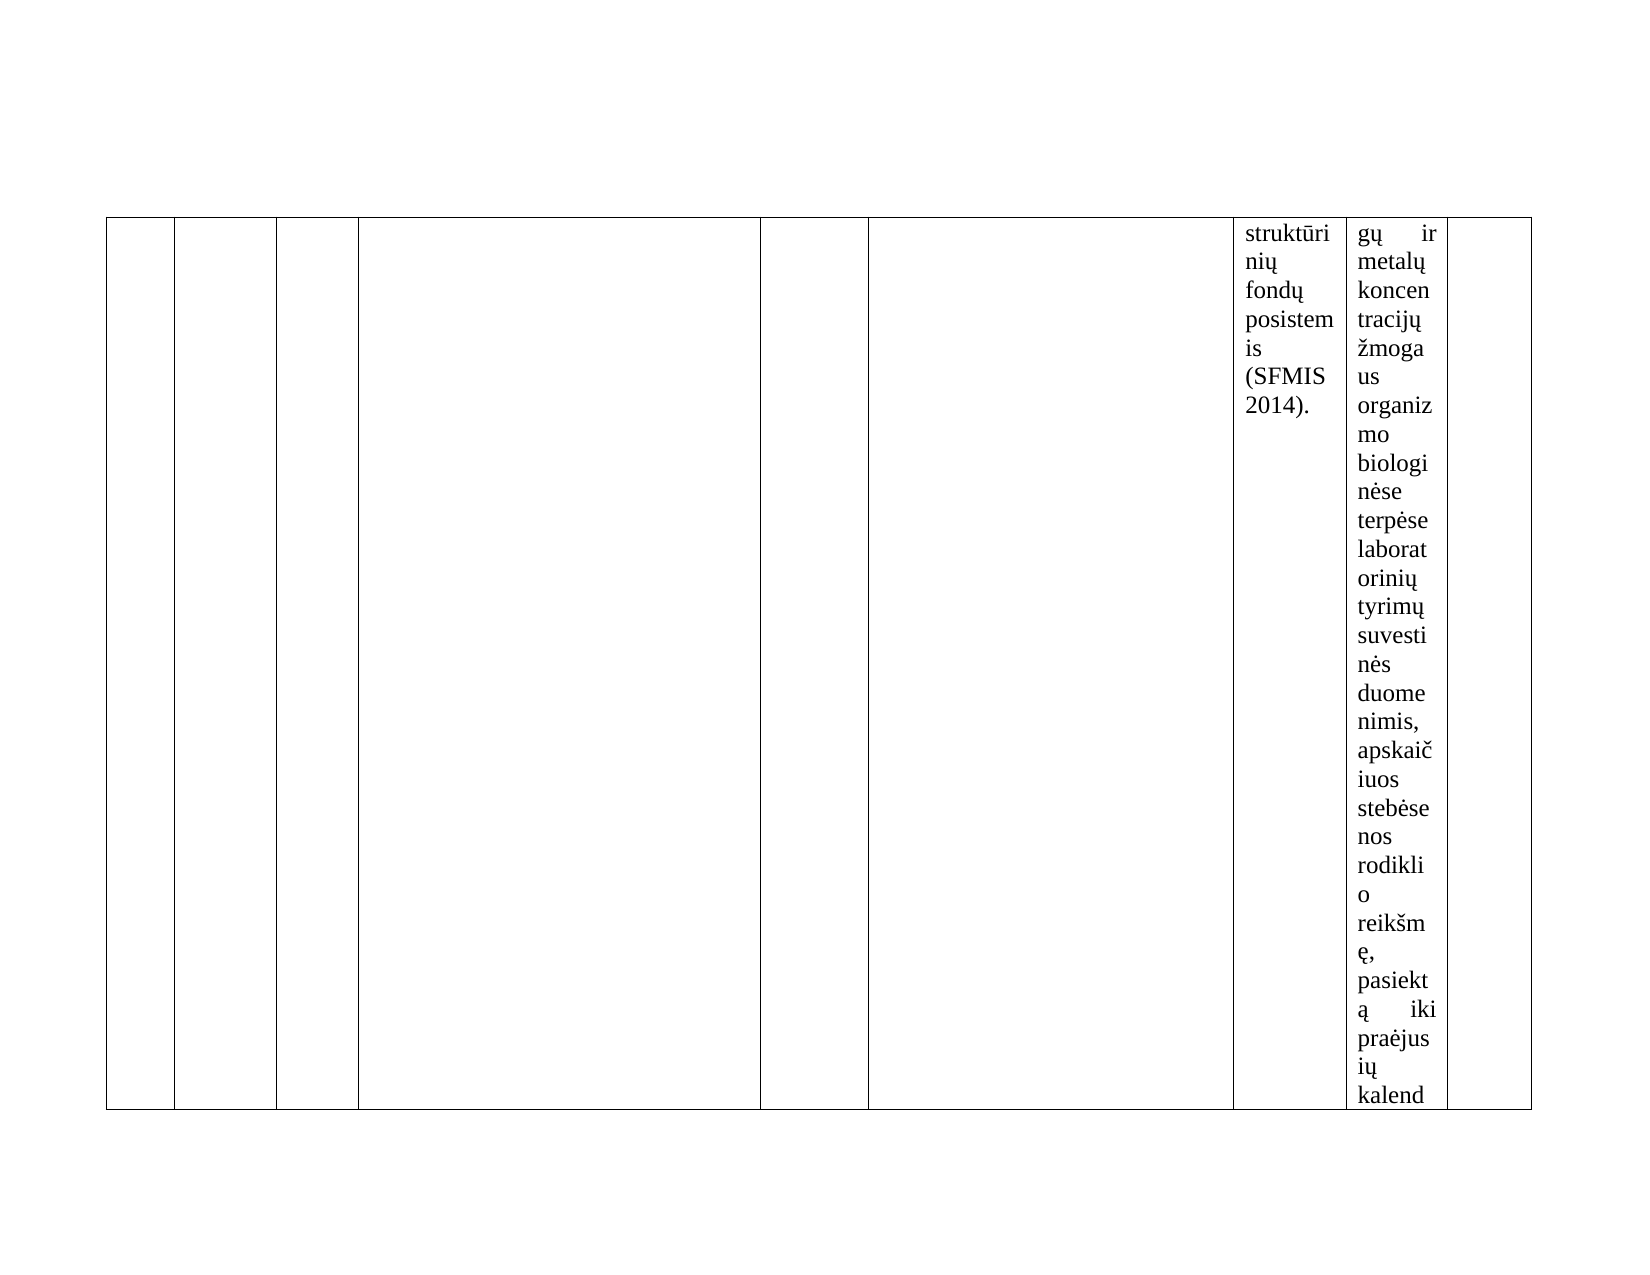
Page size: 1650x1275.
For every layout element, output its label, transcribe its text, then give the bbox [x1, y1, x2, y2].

table_cell gų ir metalų koncentracijų žmogaus organizmo biologinėse terpėse laboratorinių tyrimų suvestinės duomenimis, apskaičiuos stebėsenos rodiklio reikšmę, pasiektą iki praėjusių kalend [1347, 218, 1447, 1109]
table_cell struktūrinių fondų posistemis (SFMIS2014). [1234, 218, 1346, 1109]
table_cell [869, 218, 1233, 1109]
table_cell [175, 218, 276, 1109]
table_cell [107, 218, 174, 1109]
table_cell [277, 218, 358, 1109]
table_cell [1448, 218, 1531, 1109]
table_cell [359, 218, 760, 1109]
table_cell [761, 218, 868, 1109]
